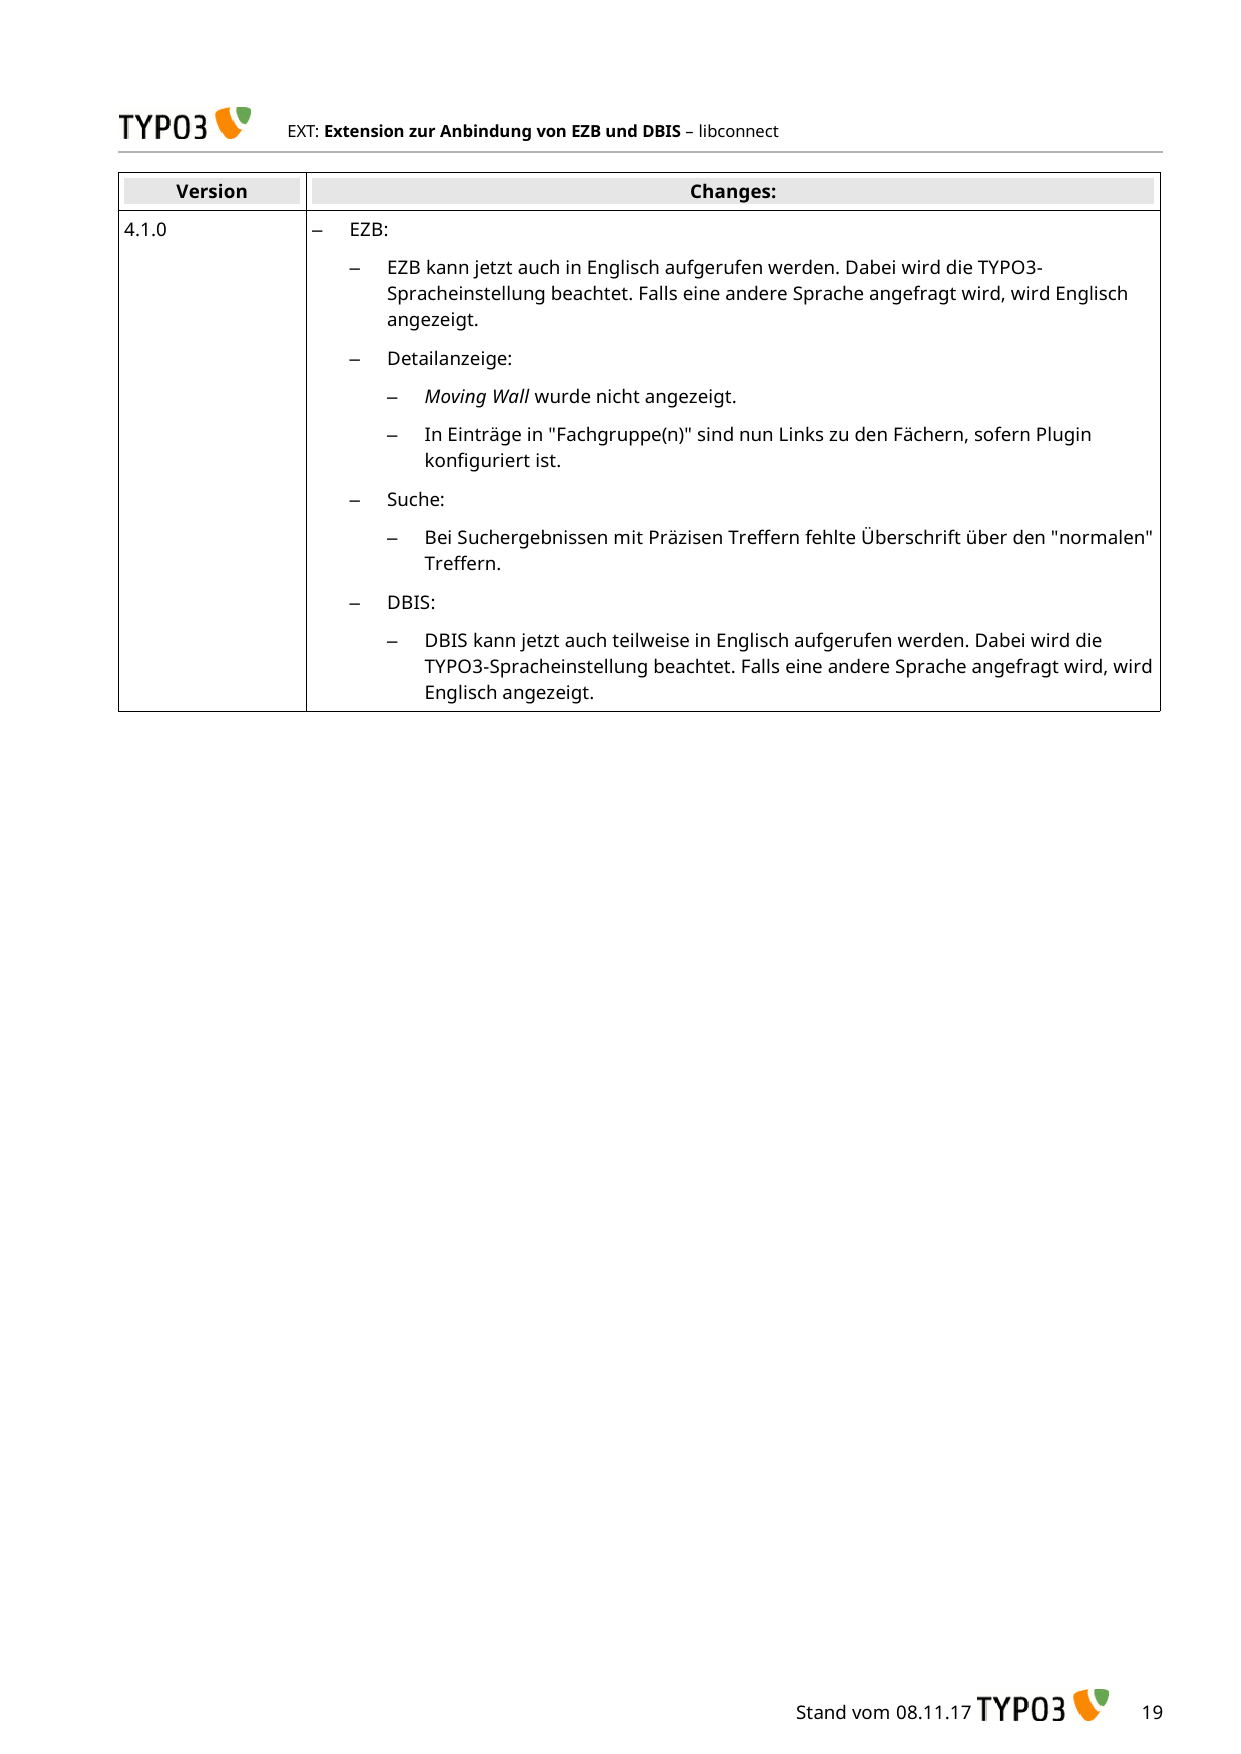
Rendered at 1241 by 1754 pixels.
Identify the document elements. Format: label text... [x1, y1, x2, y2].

picture [118, 106, 254, 139]
table_header Changes: [307, 173, 1160, 210]
table_cell 4.1.0 [119, 211, 306, 711]
table_cell EZB: EZB kann jetzt auch in Englisch aufgerufen werden. Dabei wird die TYPO3-Spracheinstellung beachtet. Falls eine andere Sprache angefragt wird, wird Englisch angezeigt. Detailanzeige: Moving Wall wurde nicht angezeigt. In Einträge in "Fachgruppe(n)" sind nun Links zu den Fächern, sofern Plugin konfiguriert ist. Suche: Bei Suchergebnissen mit Präzisen Treffern fehlte Überschrift über den "normalen" Treffern. DBIS: DBIS kann jetzt auch teilweise in Englisch aufgerufen werden. Dabei wird die TYPO3-Spracheinstellung beachtet. Falls eine andere Sprache angefragt wird, wird Englisch angezeigt. [307, 211, 1160, 711]
picture [976, 1688, 1112, 1721]
table_header Version [119, 173, 306, 210]
